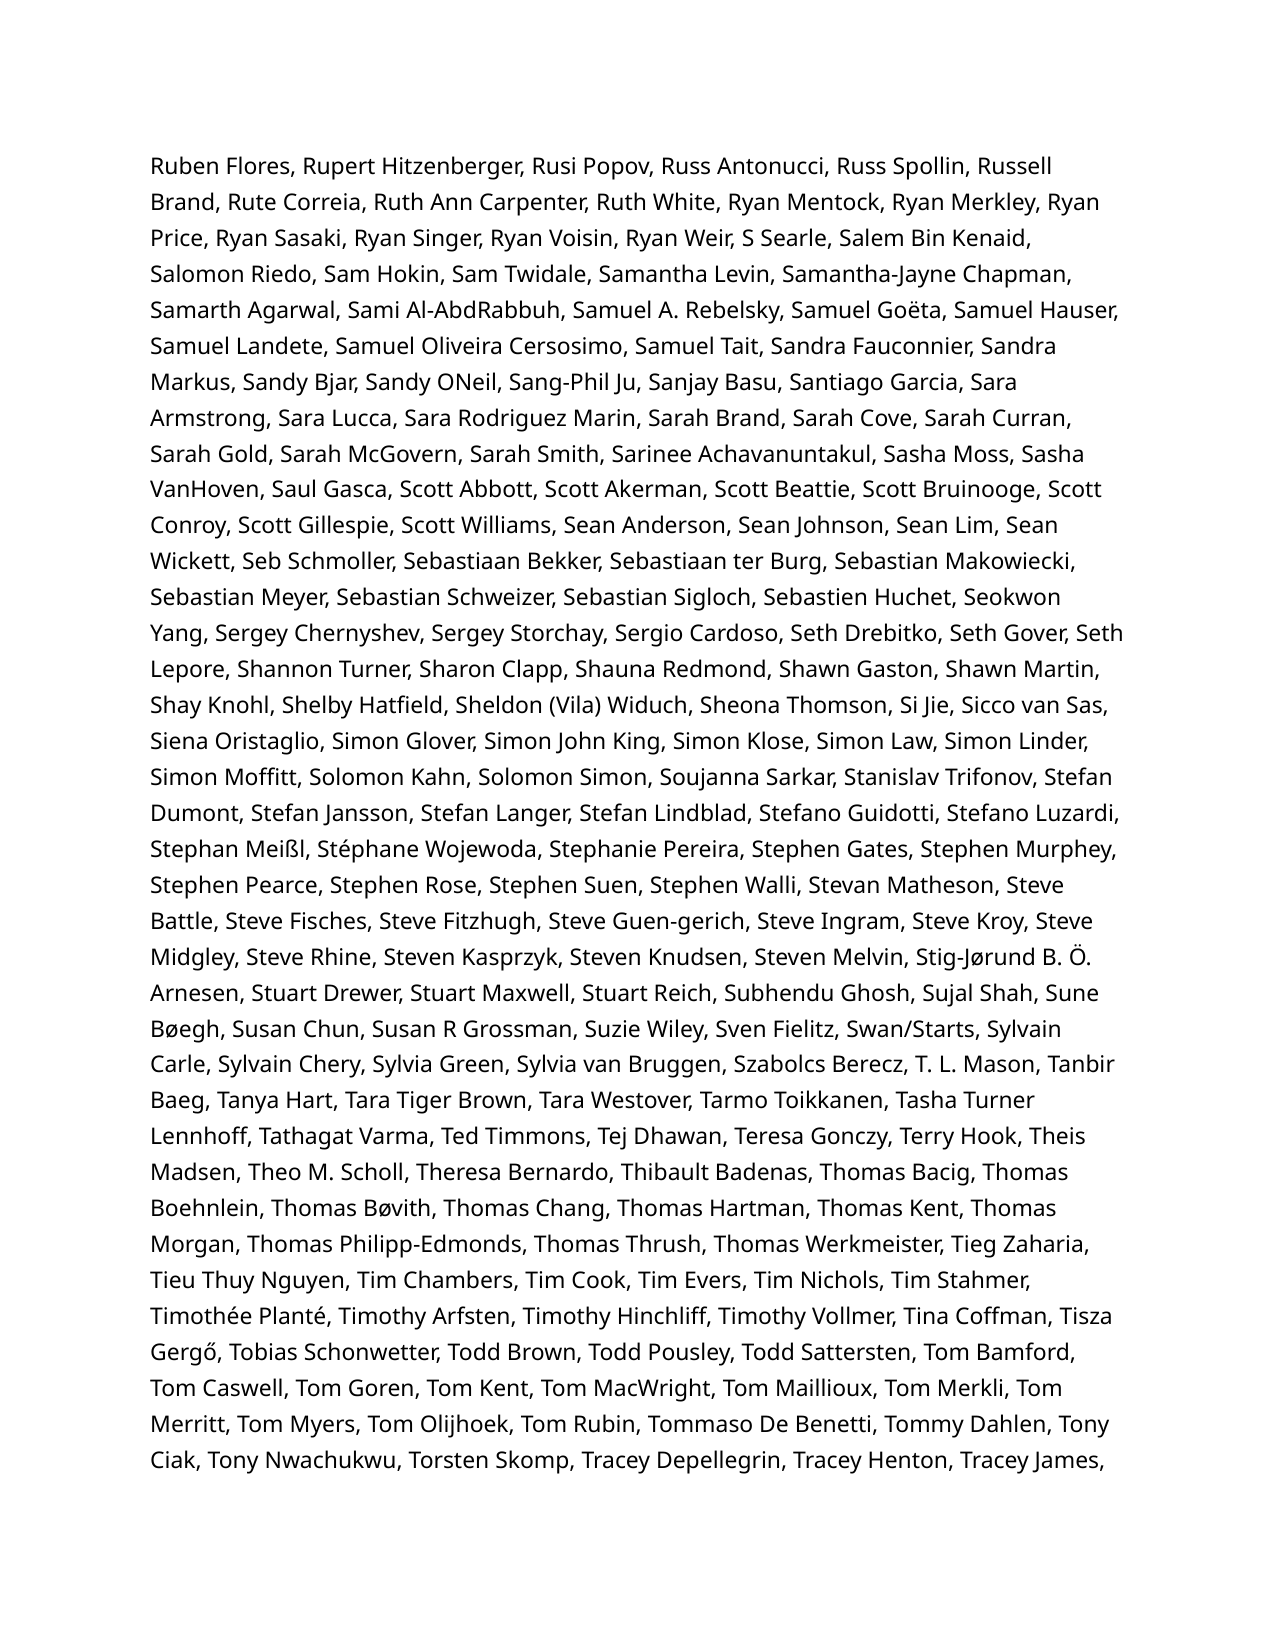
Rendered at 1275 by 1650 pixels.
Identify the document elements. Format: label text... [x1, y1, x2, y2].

text Ruben Flores, Rupert Hitzenberger, Rusi Popov, Russ Antonucci, Russ Spollin, Russell Brand, Rute Correia, Ruth Ann Carpenter, Ruth White, Ryan Mentock, Ryan Merkley, Ryan Price, Ryan Sasaki, Ryan Singer, Ryan Voisin, Ryan Weir, S Searle, Salem Bin Kenaid, Salomon Riedo, Sam Hokin, Sam Twidale, Samantha Levin, Samantha-Jayne Chapman, Samarth Agarwal, Sami Al-AbdRabbuh, Samuel A. Rebelsky, Samuel Goëta, Samuel Hauser, Samuel Landete, Samuel Oliveira Cersosimo, Samuel Tait, Sandra Fauconnier, Sandra Markus, Sandy Bjar, Sandy ONeil, Sang-Phil Ju, Sanjay Basu, Santiago Garcia, Sara Armstrong, Sara Lucca, Sara Rodriguez Marin, Sarah Brand, Sarah Cove, Sarah Curran, Sarah Gold, Sarah McGovern, Sarah Smith, Sarinee Achavanuntakul, Sasha Moss, Sasha VanHoven, Saul Gasca, Scott Abbott, Scott Akerman, Scott Beattie, Scott Bruinooge, Scott Conroy, Scott Gillespie, Scott Williams, Sean Anderson, Sean Johnson, Sean Lim, Sean Wickett, Seb Schmoller, Sebastiaan Bekker, Sebastiaan ter Burg, Sebastian Makowiecki, Sebastian Meyer, Sebastian Schweizer, Sebastian Sigloch, Sebastien Huchet, Seokwon Yang, Sergey Chernyshev, Sergey Storchay, Sergio Cardoso, Seth Drebitko, Seth Gover, Seth Lepore, Shannon Turner, Sharon Clapp, Shauna Redmond, Shawn Gaston, Shawn Martin, Shay Knohl, Shelby Hatfield, Sheldon (Vila) Widuch, Sheona Thomson, Si Jie, Sicco van Sas, Siena Oristaglio, Simon Glover, Simon John King, Simon Klose, Simon Law, Simon Linder, Simon Moffitt, Solomon Kahn, Solomon Simon, Soujanna Sarkar, Stanislav Trifonov, Stefan Dumont, Stefan Jansson, Stefan Langer, Stefan Lindblad, Stefano Guidotti, Stefano Luzardi, Stephan Meißl, Stéphane Wojewoda, Stephanie Pereira, Stephen Gates, Stephen Murphey, Stephen Pearce, Stephen Rose, Stephen Suen, Stephen Walli, Stevan Matheson, Steve Battle, Steve Fisches, Steve Fitzhugh, Steve Guen-gerich, Steve Ingram, Steve Kroy, Steve Midgley, Steve Rhine, Steven Kasprzyk, Steven Knudsen, Steven Melvin, Stig-Jørund B. Ö. Arnesen, Stuart Drewer, Stuart Maxwell, Stuart Reich, Subhendu Ghosh, Sujal Shah, Sune Bøegh, Susan Chun, Susan R Grossman, Suzie Wiley, Sven Fielitz, Swan/Starts, Sylvain Carle, Sylvain Chery, Sylvia Green, Sylvia van Bruggen, Szabolcs Berecz, T. L. Mason, Tanbir Baeg, Tanya Hart, Tara Tiger Brown, Tara Westover, Tarmo Toikkanen, Tasha Turner Lennhoff, Tathagat Varma, Ted Timmons, Tej Dhawan, Teresa Gonczy, Terry Hook, Theis Madsen, Theo M. Scholl, Theresa Bernardo, Thibault Badenas, Thomas Bacig, Thomas Boehnlein, Thomas Bøvith, Thomas Chang, Thomas Hartman, Thomas Kent, Thomas Morgan, Thomas Philipp-Edmonds, Thomas Thrush, Thomas Werkmeister, Tieg Zaharia, Tieu Thuy Nguyen, Tim Chambers, Tim Cook, Tim Evers, Tim Nichols, Tim Stahmer, Timothée Planté, Timothy Arfsten, Timothy Hinchliff, Timothy Vollmer, Tina Coffman, Tisza Gergő, Tobias Schonwetter, Todd Brown, Todd Pousley, Todd Sattersten, Tom Bamford, Tom Caswell, Tom Goren, Tom Kent, Tom MacWright, Tom Maillioux, Tom Merkli, Tom Merritt, Tom Myers, Tom Olijhoek, Tom Rubin, Tommaso De Benetti, Tommy Dahlen, Tony Ciak, Tony Nwachukwu, Torsten Skomp, Tracey Depellegrin, Tracey Henton, Tracey James, [150, 150, 1125, 1475]
